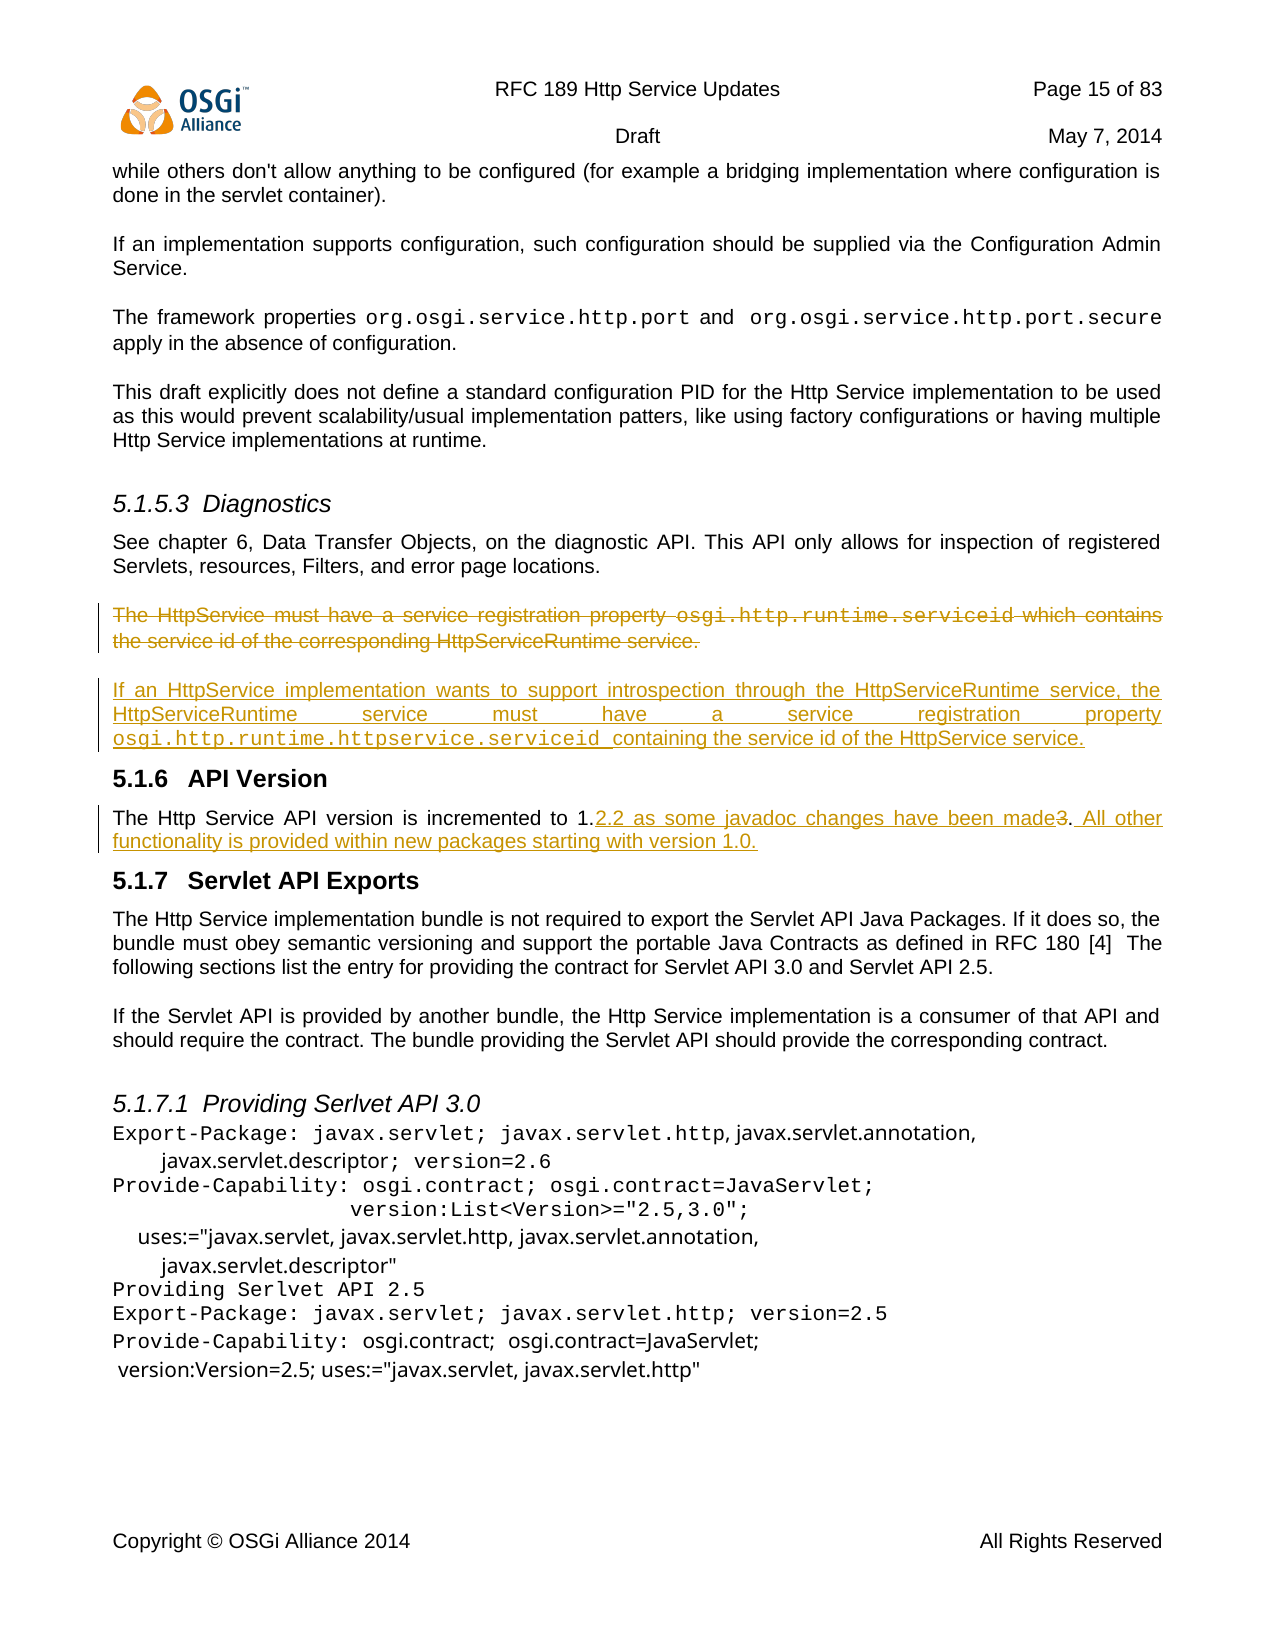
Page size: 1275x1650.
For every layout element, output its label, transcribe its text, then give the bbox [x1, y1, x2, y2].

text osgi.http.runtime.httpservice.serviceid containing the service id of the HttpService service. [112, 724, 1162, 752]
text The Http Service API version is incremented to 1.2.2 as some javadoc changes have been made. All other functionality is provided within new packages starting with version 1.0. [112, 805, 1162, 853]
text The Http Service implementation bundle is not required to export the Servlet API Java Packages. If it does so, the bundle must obey semantic versioning and support the portable Java Contracts as defined in RFC 180 [4]. The following sections list the entry for providing the contract for Servlet API 3.0 and Servlet API 2.5. [112, 907, 1162, 979]
text version:Version=2.5; uses:="javax.servlet, javax.servlet.http" [112, 1355, 1162, 1384]
subtitle Diagnostics [112, 489, 1162, 518]
text uses:="javax.servlet, javax.servlet.http, javax.servlet.annotation, [112, 1222, 1162, 1251]
text This draft explicitly does not define a standard configuration PID for the Http Service implementation to be used as this would prevent scalability/usual implementation patters, like using factory configurations or having multiple Http Service implementations at runtime. [112, 379, 1162, 451]
text javax.servlet.descriptor; version=2.6 [112, 1147, 1162, 1175]
text If an implementation supports configuration, such configuration should be supplied via the Configuration Admin Service. [112, 232, 1162, 280]
picture [113, 78, 257, 142]
text Provide-Capability: osgi.contract; osgi.contract=JavaServlet; [112, 1175, 1162, 1199]
text If the Servlet API is provided by another bundle, the Http Service implementation is a consumer of that API and should require the contract. The bundle providing the Servlet API should provide the corresponding contract. [112, 1004, 1162, 1052]
text Export-Package: javax.servlet; javax.servlet.http, javax.servlet.annotation, [112, 1118, 1162, 1147]
text javax.servlet.descriptor" [112, 1251, 1162, 1279]
subtitle Providing Serlvet API 3.0 [112, 1089, 1162, 1118]
text The framework properties org.osgi.service.http.port and org.osgi.service.http.port.secure apply in the absence of configuration. [112, 305, 1162, 354]
subtitle Servlet API Exports [112, 866, 1162, 894]
text HttpServiceRuntime service must have a service registration property [112, 700, 1162, 723]
text Providing Serlvet API 2.5 [112, 1279, 1162, 1303]
text version:List<Version>="2.5,3.0"; [112, 1199, 1162, 1222]
text If an HttpService implementation wants to support introspection through the HttpServiceRuntime service, the [112, 678, 1162, 699]
text Provide-Capability: osgi.contract; osgi.contract=JavaServlet; [112, 1327, 1162, 1355]
text Export-Package: javax.servlet; javax.servlet.http; version=2.5 [112, 1303, 1162, 1327]
text See chapter , Data Transfer Objects, on the diagnostic API. This API only allows for inspection of registered Servlets, resources, Filters, and error page locations. [112, 530, 1162, 578]
subtitle API Version [112, 764, 1162, 793]
text while others don't allow anything to be configured (for example a bridging implementation where configuration is done in the servlet container). [112, 159, 1162, 207]
